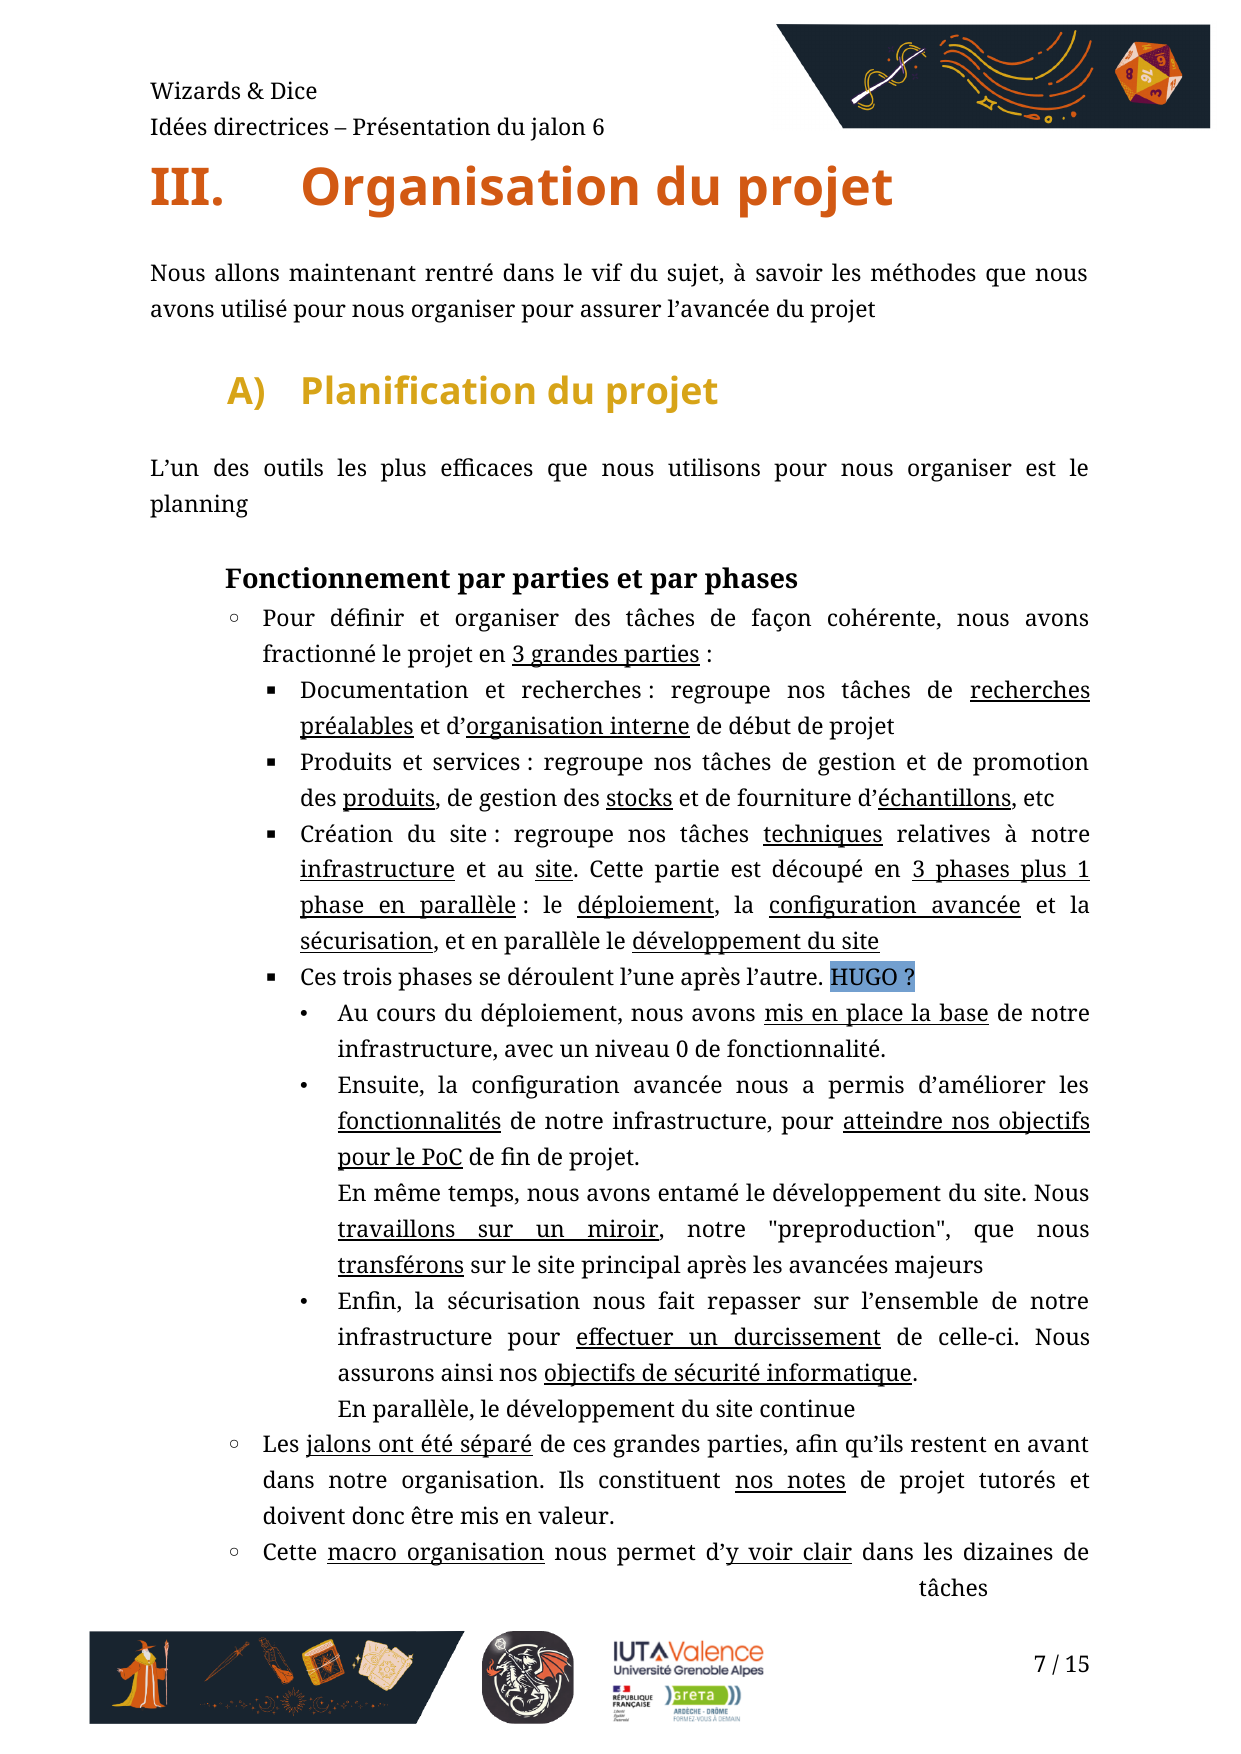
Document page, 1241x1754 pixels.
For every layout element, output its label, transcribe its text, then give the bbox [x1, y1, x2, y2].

list Ensuite, la configuration avancée nous a permis d’améliorer les fonctionnalités de notre infrastructure, pour atteindre nos objectifs pour le PoC de fin de projet. [300, 1069, 1090, 1172]
list Fonctionnement par parties et par phases [187, 559, 1090, 596]
list Création du site : regroupe nos tâches techniques relatives à notre infrastructure et au site. Cette partie est découpé en 3 phases plus 1 phase en parallèle : le déploiement, la configuration avancée et la sécurisation, et en parallèle le développement du site [262, 817, 1090, 957]
subtitle Planification du projet [227, 365, 1090, 416]
list En parallèle, le développement du site continue [300, 1392, 1090, 1424]
list Enfin, la sécurisation nous fait repasser sur l’ensemble de notre infrastructure pour effectuer un durcissement de celle-ci. Nous assurons ainsi nos objectifs de sécurité informatique. [300, 1285, 1090, 1388]
picture [771, 21, 1218, 131]
list Les jalons ont été séparé de ces grandes parties, afin qu’ils restent en avant dans notre organisation. Ils constituent nos notes de projet tutorés et doivent donc être mis en valeur. [225, 1428, 1090, 1532]
list En même temps, nous avons entamé le développement du site. Nous travaillons sur un miroir, notre "preproduction", que nous transférons sur le site principal après les avancées majeurs [300, 1177, 1090, 1280]
text Nous allons maintenant rentré dans le vif du sujet, à savoir les méthodes que nous avons utilisé pour nous organiser pour assurer l’avancée du projet [150, 257, 1090, 324]
list Pour définir et organiser des tâches de façon cohérente, nous avons fractionné le projet en 3 grandes parties : [225, 602, 1090, 669]
text L’un des outils les plus efficaces que nous utilisons pour nous organiser est le planning [150, 452, 1090, 519]
subtitle Organisation du projet [150, 150, 1090, 221]
list Produits et services : regroupe nos tâches de gestion et de promotion des produits, de gestion des stocks et de fourniture d’échantillons, etc [262, 746, 1090, 813]
list Documentation et recherches : regroupe nos tâches de recherches préalables et d’organisation interne de début de projet [262, 674, 1090, 741]
list Ces trois phases se déroulent l’une après l’autre. HUGO ? [262, 961, 1090, 992]
list Au cours du déploiement, nous avons mis en place la base de notre infrastructure, avec un niveau 0 de fonctionnalité. [300, 997, 1090, 1064]
picture [81, 1620, 788, 1733]
list Cette macro organisation nous permet d’y voir clair dans les dizaines de tâches [225, 1536, 1090, 1603]
